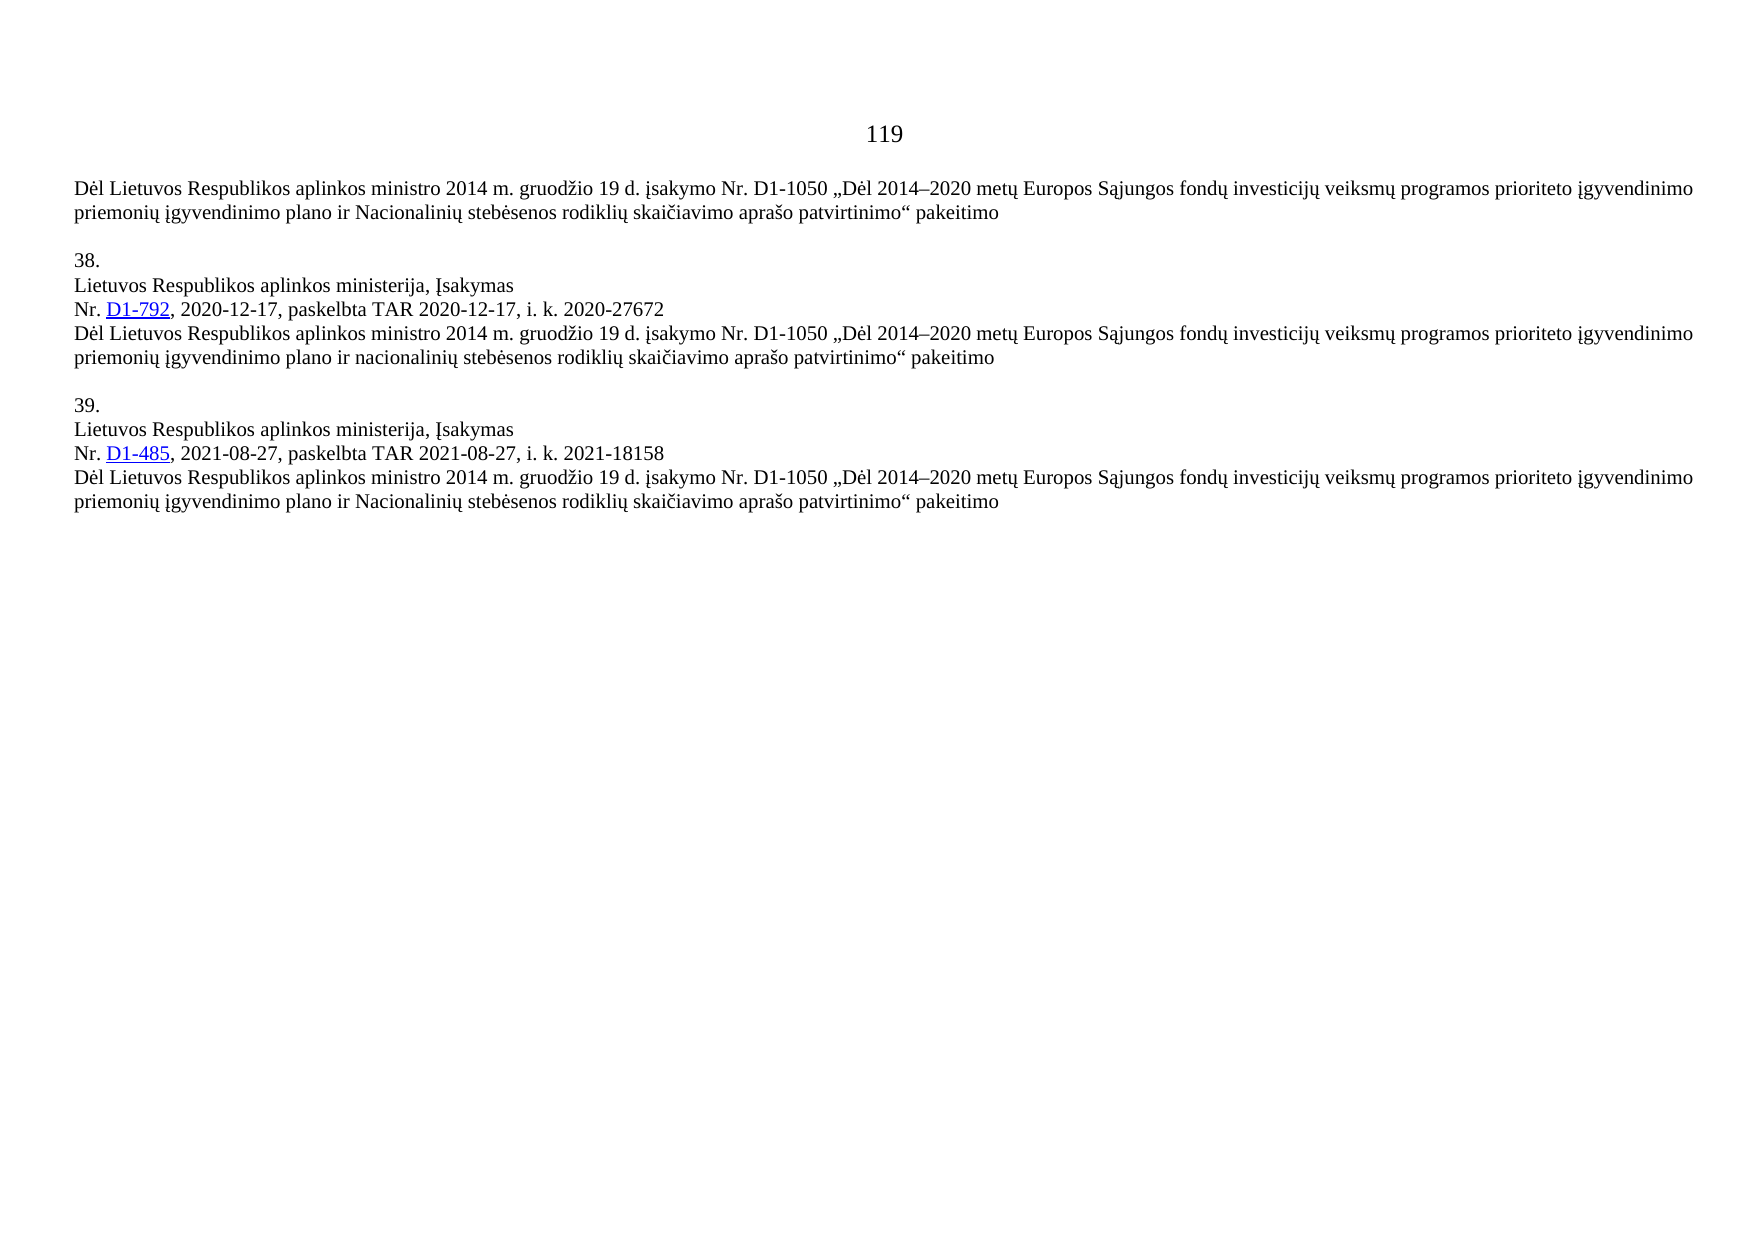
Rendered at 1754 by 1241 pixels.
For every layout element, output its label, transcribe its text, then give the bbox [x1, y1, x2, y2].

text Dėl Lietuvos Respublikos aplinkos ministro 2014 m. gruodžio 19 d. įsakymo Nr. D1-1050 „Dėl 2014–2020 metų Europos Sąjungos fondų investicijų veiksmų programos prioriteto įgyvendinimo priemonių įgyvendinimo plano ir Nacionalinių stebėsenos rodiklių skaičiavimo aprašo patvirtinimo“ pakeitimo [74, 465, 1695, 513]
text Dėl Lietuvos Respublikos aplinkos ministro 2014 m. gruodžio 19 d. įsakymo Nr. D1-1050 „Dėl 2014–2020 metų Europos Sąjungos fondų investicijų veiksmų programos prioriteto įgyvendinimo priemonių įgyvendinimo plano ir nacionalinių stebėsenos rodiklių skaičiavimo aprašo patvirtinimo“ pakeitimo [74, 321, 1695, 369]
text Lietuvos Respublikos aplinkos ministerija, Įsakymas [74, 417, 1695, 441]
text Nr. D1-792, 2020-12-17, paskelbta TAR 2020-12-17, i. k. 2020-27672 [74, 297, 1695, 321]
text 38. [74, 248, 1695, 272]
text 39. [74, 393, 1695, 417]
text Dėl Lietuvos Respublikos aplinkos ministro 2014 m. gruodžio 19 d. įsakymo Nr. D1-1050 „Dėl 2014–2020 metų Europos Sąjungos fondų investicijų veiksmų programos prioriteto įgyvendinimo priemonių įgyvendinimo plano ir Nacionalinių stebėsenos rodiklių skaičiavimo aprašo patvirtinimo“ pakeitimo [74, 176, 1695, 224]
text Nr. D1-485, 2021-08-27, paskelbta TAR 2021-08-27, i. k. 2021-18158 [74, 441, 1695, 465]
text Lietuvos Respublikos aplinkos ministerija, Įsakymas [74, 272, 1695, 297]
